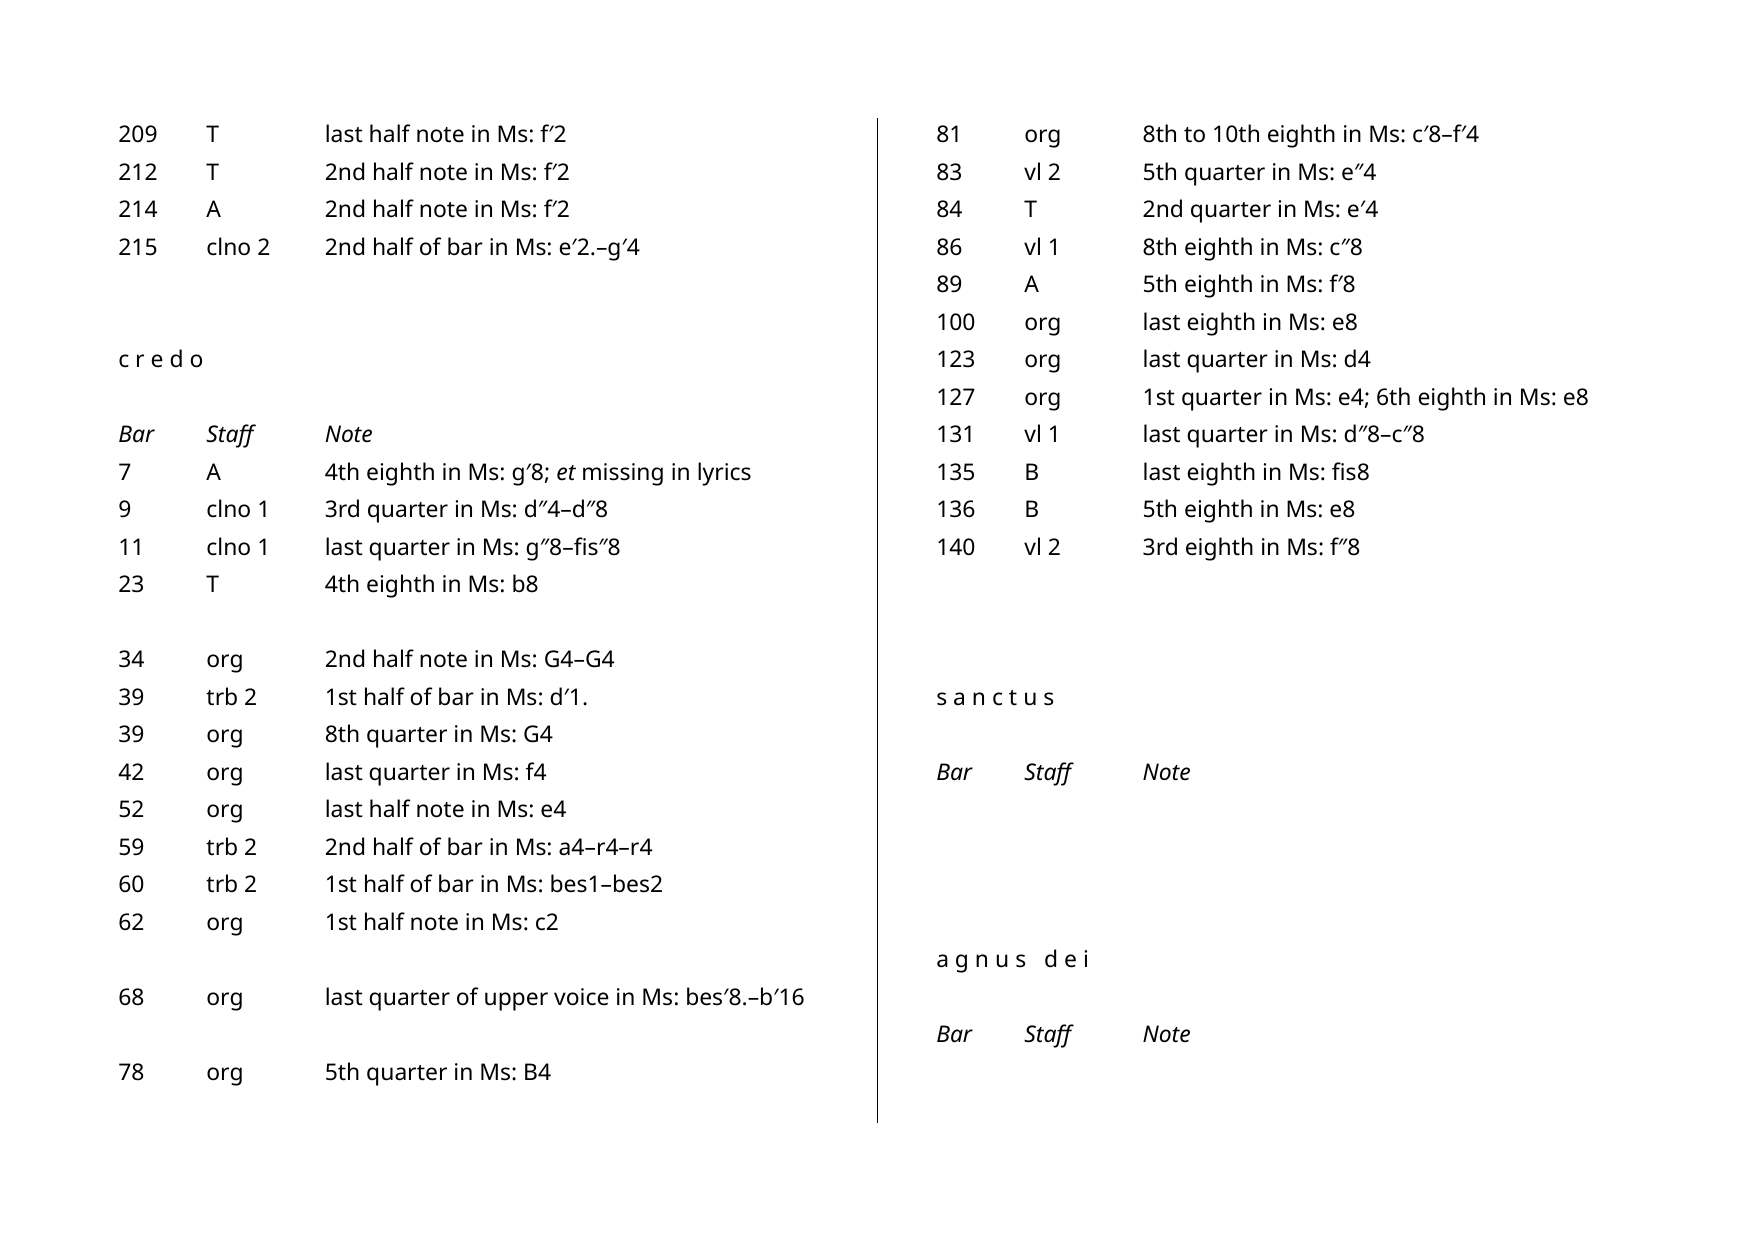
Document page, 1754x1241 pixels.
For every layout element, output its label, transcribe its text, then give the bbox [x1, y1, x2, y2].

text 81 org 8th to 10th eighth in Ms: c′8–f′4 83 vl 2 5th quarter in Ms: e″4 84 T 2nd quarter in Ms: e′4 86 vl 1 8th eighth in Ms: c″8 89 A 5th eighth in Ms: f′8 100 org last eighth in Ms: e8 123 org last quarter in Ms: d4 127 org 1st quarter in Ms: e4; 6th eighth in Ms: e8 131 vl 1 last quarter in Ms: d″8–c″8 135 B last eighth in Ms: fis8 136 B 5th eighth in Ms: e8 140 vl 2 3rd eighth in Ms: f″8 s a n c t u s [936, 118, 1636, 712]
text 209 T last half note in Ms: f′2 212 T 2nd half note in Ms: f′2 214 A 2nd half note in Ms: f′2 215 clno 2 2nd half of bar in Ms: e′2.–g′4 c r e d o [118, 118, 818, 374]
text Bar Staff Note a g n u s d e i [936, 756, 1636, 974]
text Bar Staff Note [936, 1018, 1636, 1087]
text Bar Staff Note 7 A 4th eighth in Ms: g′8; et missing in lyrics 9 clno 1 3rd quarter in Ms: d″4–d″8 11 clno 1 last quarter in Ms: g″8–fis″8 23 T 4th eighth in Ms: b8 34 org 2nd half note in Ms: G4–G4 39 trb 2 1st half of bar in Ms: d′1. 39 org 8th quarter in Ms: G4 42 org last quarter in Ms: f4 52 org last half note in Ms: e4 59 trb 2 2nd half of bar in Ms: a4–r4–r4 60 trb 2 1st half of bar in Ms: bes1–bes2 62 org 1st half note in Ms: c2 68 org last quarter of upper voice in Ms: bes′8.–b′16 78 org 5th quarter in Ms: B4 [118, 418, 818, 1087]
